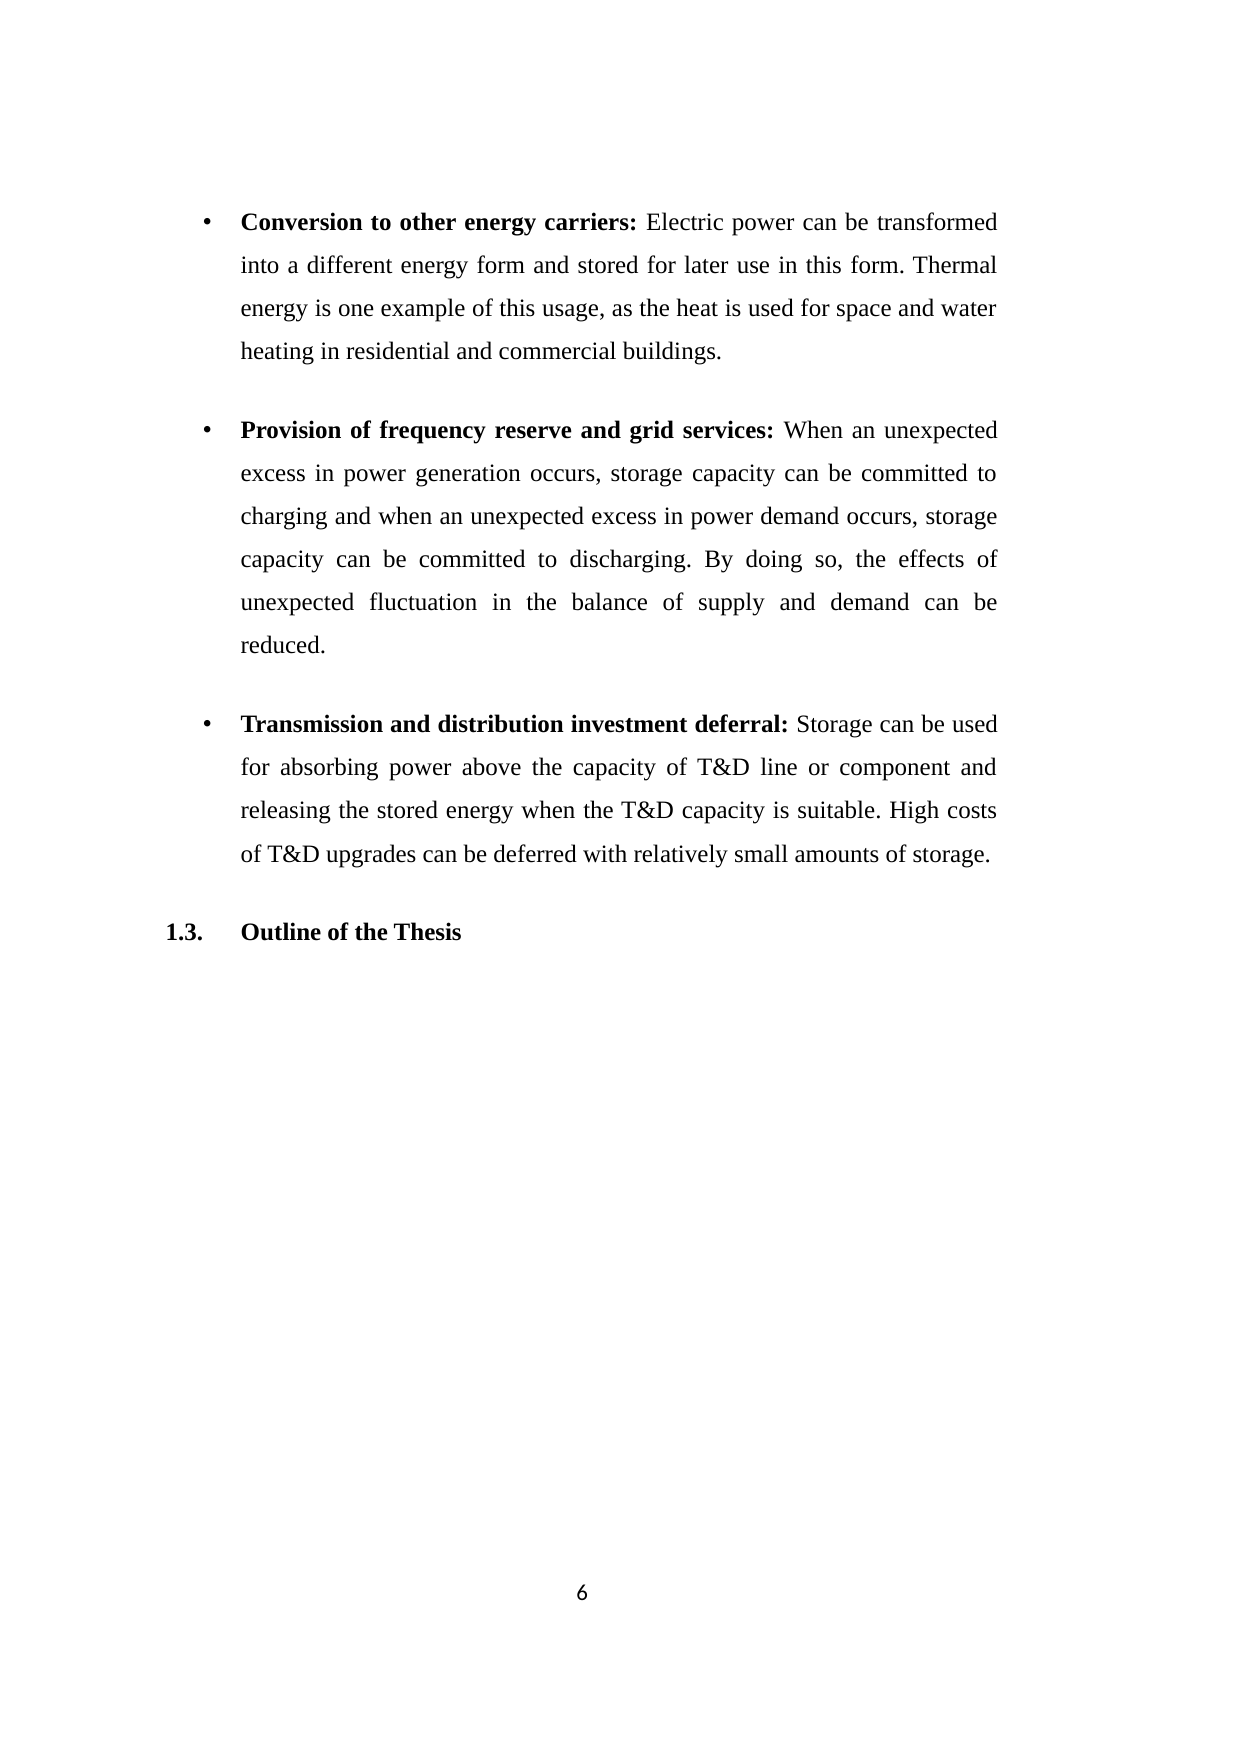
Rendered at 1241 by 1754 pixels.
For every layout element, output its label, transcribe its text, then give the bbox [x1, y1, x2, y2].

subtitle Outline of the Thesis [165, 917, 998, 946]
list Transmission and distribution investment deferral: Storage can be used for absorbing power above the capacity of T&D line or component and releasing the stored energy when the T&D capacity is suitable. High costs of T&D upgrades can be deferred with relatively small amounts of storage. [203, 709, 998, 867]
list Conversion to other energy carriers: Electric power can be transformed into a different energy form and stored for later use in this form. Thermal energy is one example of this usage, as the heat is used for space and water heating in residential and commercial buildings. [203, 207, 998, 365]
list Provision of frequency reserve and grid services: When an unexpected excess in power generation occurs, storage capacity can be committed to charging and when an unexpected excess in power demand occurs, storage capacity can be committed to discharging. By doing so, the effects of unexpected fluctuation in the balance of supply and demand can be reduced. [203, 415, 998, 659]
